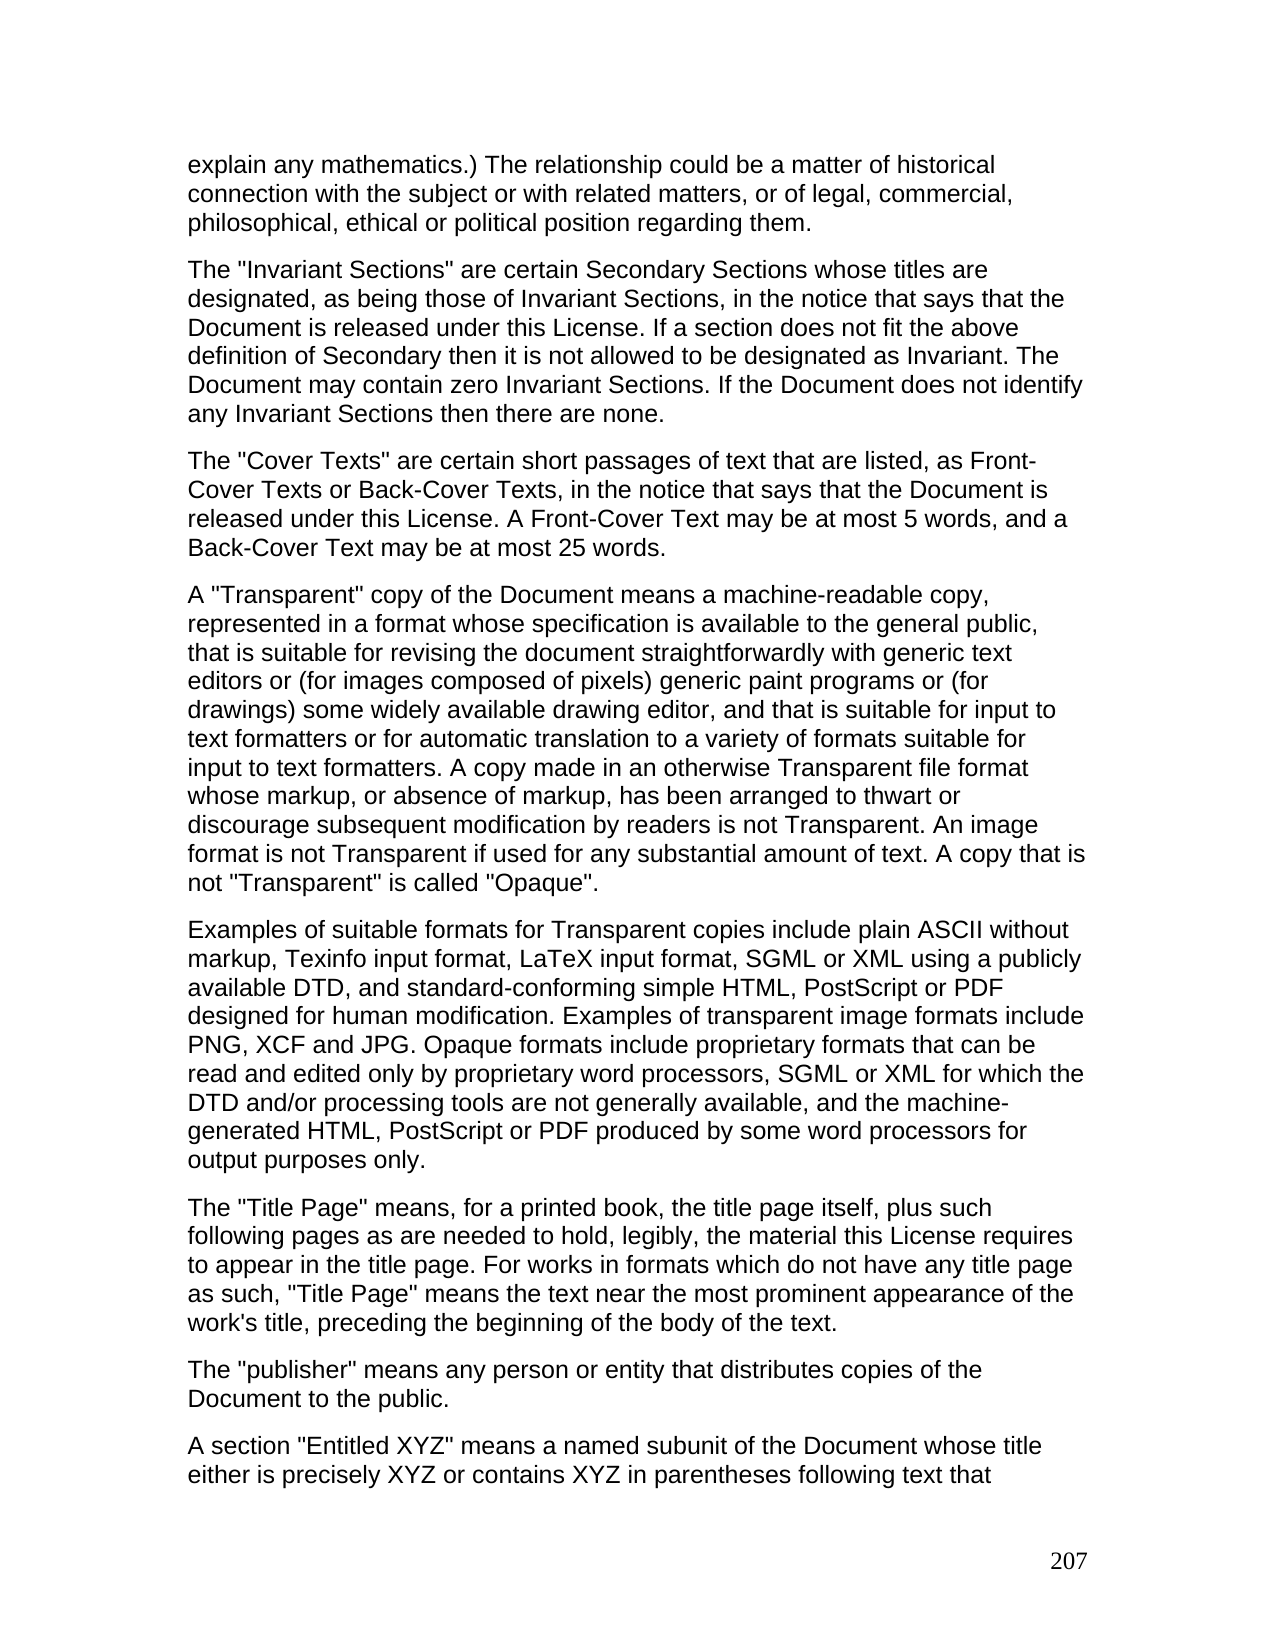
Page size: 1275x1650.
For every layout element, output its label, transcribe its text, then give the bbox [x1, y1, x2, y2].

text Examples of suitable formats for Transparent copies include plain ASCII without markup, Texinfo input format, LaTeX input format, SGML or XML using a publicly available DTD, and standard-conforming simple HTML, PostScript or PDF designed for human modification. Examples of transparent image formats include PNG, XCF and JPG. Opaque formats include proprietary formats that can be read and edited only by proprietary word processors, SGML or XML for which the DTD and/or processing tools are not generally available, and the machine-generated HTML, PostScript or PDF produced by some word processors for output purposes only. [187, 915, 1087, 1174]
text The "Cover Texts" are certain short passages of text that are listed, as Front-Cover Texts or Back-Cover Texts, in the notice that says that the Document is released under this License. A Front-Cover Text may be at most 5 words, and a Back-Cover Text may be at most 25 words. [187, 446, 1087, 561]
text The "Invariant Sections" are certain Secondary Sections whose titles are designated, as being those of Invariant Sections, in the notice that says that the Document is released under this License. If a section does not fit the above definition of Secondary then it is not allowed to be designated as Invariant. The Document may contain zero Invariant Sections. If the Document does not identify any Invariant Sections then there are none. [187, 255, 1087, 427]
text A section "Entitled XYZ" means a named subunit of the Document whose title either is precisely XYZ or contains XYZ in parentheses following text that [187, 1431, 1087, 1489]
text The "Title Page" means, for a printed book, the title page itself, plus such following pages as are needed to hold, legibly, the material this License requires to appear in the title page. For works in formats which do not have any title page as such, "Title Page" means the text near the most prominent appearance of the work's title, preceding the beginning of the body of the text. [187, 1192, 1087, 1336]
text The "publisher" means any person or entity that distributes copies of the Document to the public. [187, 1355, 1087, 1412]
text explain any mathematics.) The relationship could be a matter of historical connection with the subject or with related matters, or of legal, commercial, philosophical, ethical or political position regarding them. [187, 150, 1087, 236]
text A "Transparent" copy of the Document means a machine-readable copy, represented in a format whose specification is available to the general public, that is suitable for revising the document straightforwardly with generic text editors or (for images composed of pixels) generic paint programs or (for drawings) some widely available drawing editor, and that is suitable for input to text formatters or for automatic translation to a variety of formats suitable for input to text formatters. A copy made in an otherwise Transparent file format whose markup, or absence of markup, has been arranged to thwart or discourage subsequent modification by readers is not Transparent. An image format is not Transparent if used for any substantial amount of text. A copy that is not "Transparent" is called "Opaque". [187, 580, 1087, 896]
